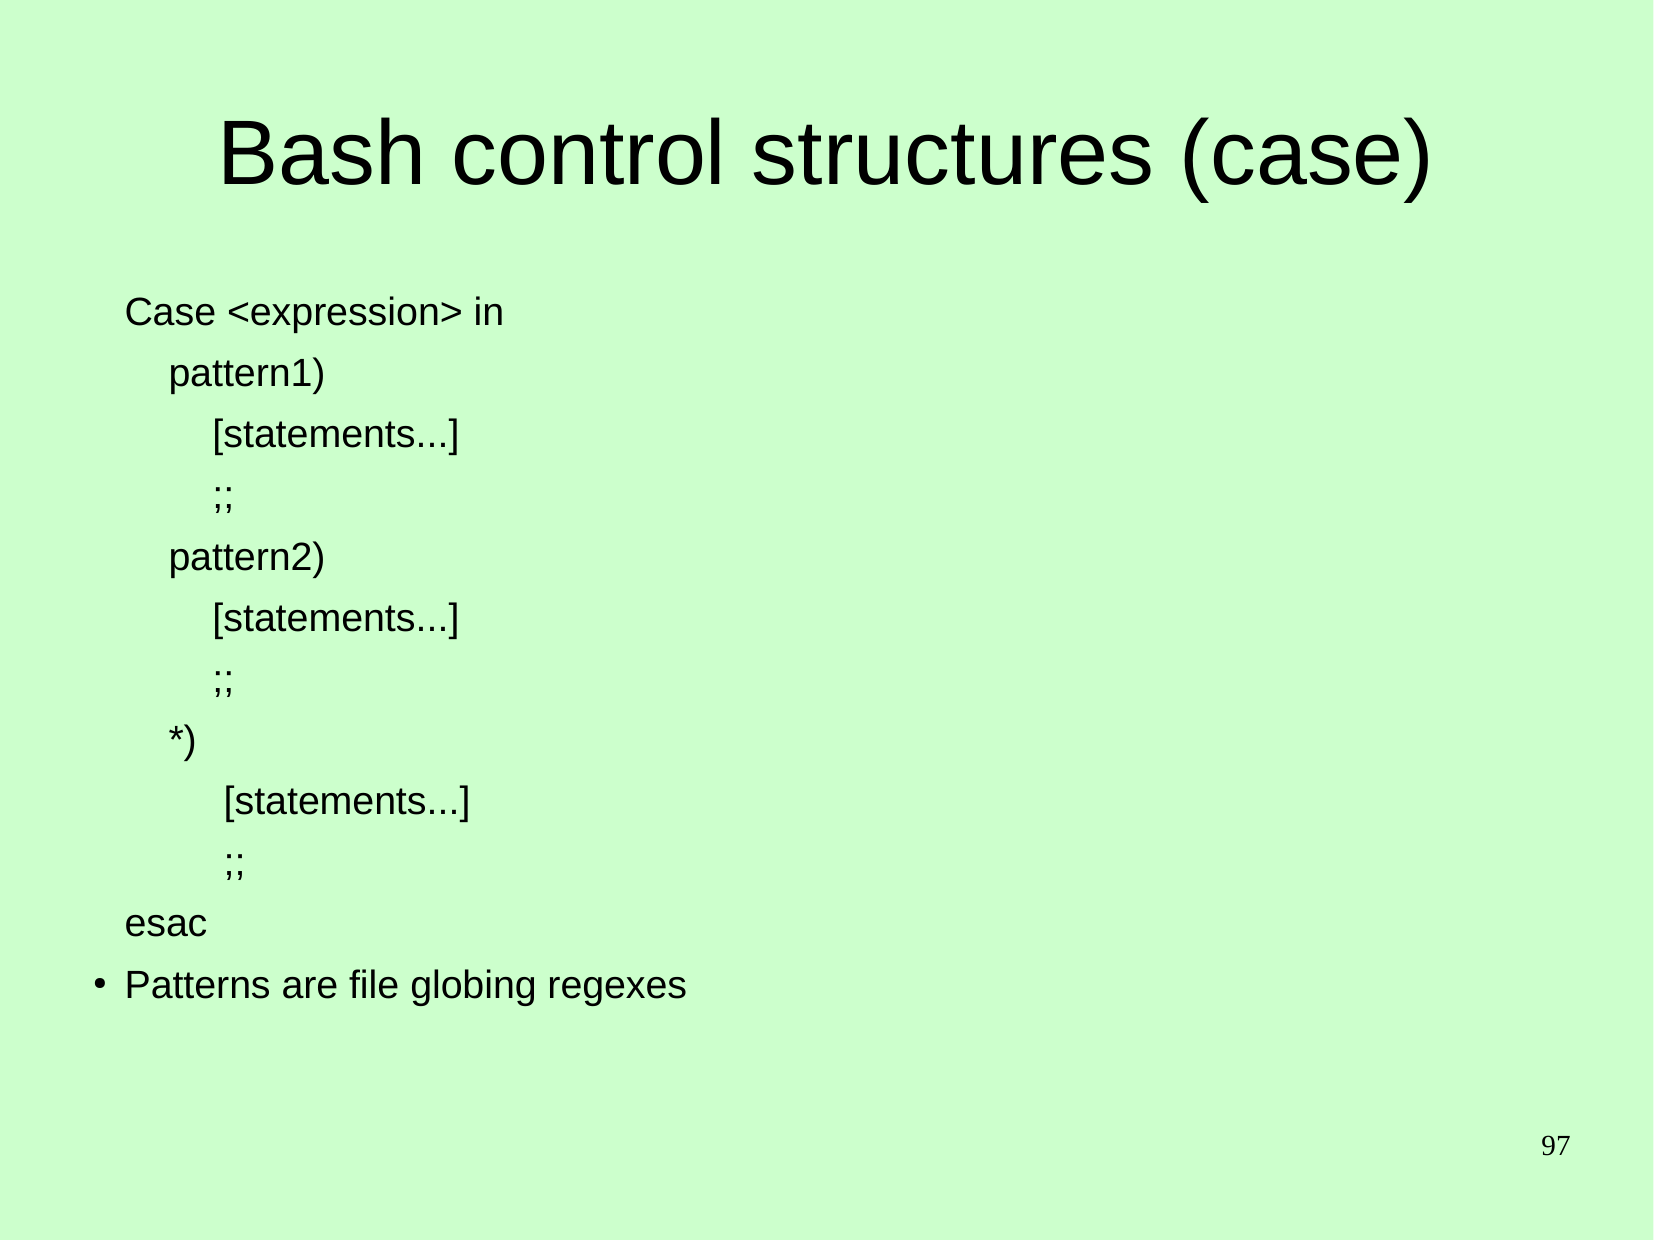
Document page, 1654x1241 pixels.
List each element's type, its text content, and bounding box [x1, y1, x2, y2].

list Case <expression> in pattern1) [statements...] ;; pattern2) [statements...] ;; *) [statements...] ;; esac Patterns are file globing regexes [82, 290, 1571, 1010]
title Bash control structures (case) [82, 49, 1571, 257]
